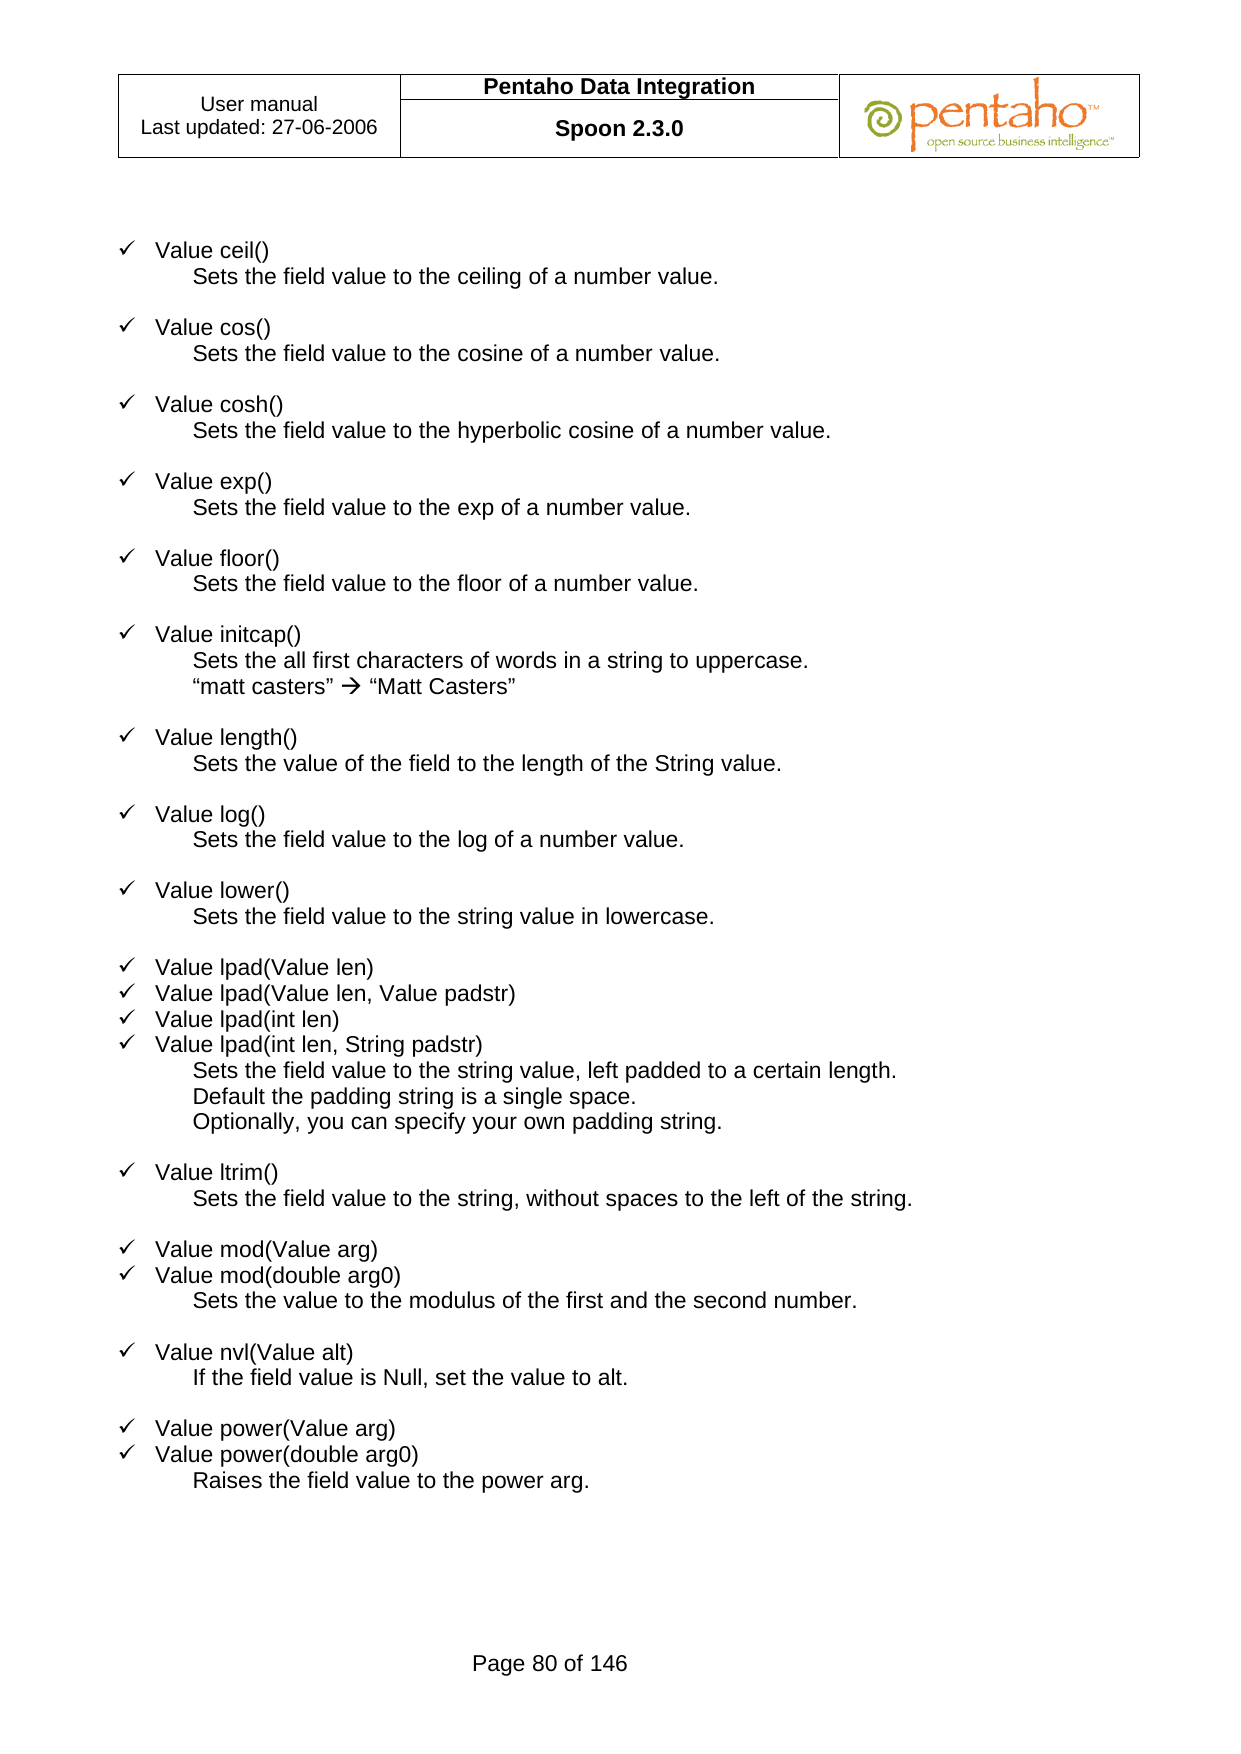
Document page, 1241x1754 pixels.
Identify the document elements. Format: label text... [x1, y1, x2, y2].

list Value mod(double arg0) [117, 1262, 1137, 1288]
list Value length() [117, 724, 1137, 750]
text Sets the field value to the string value, left padded to a certain length. [192, 1058, 1137, 1083]
list Value power(double arg0) [117, 1442, 1137, 1467]
list Value log() [117, 801, 1137, 827]
text Sets the field value to the floor of a number value. [192, 571, 1137, 597]
text Sets the field value to the ceiling of a number value. [192, 264, 1137, 289]
text Sets the field value to the string, without spaces to the left of the string. [192, 1186, 1137, 1211]
text If the field value is Null, set the value to alt. [192, 1365, 1137, 1390]
list Value lpad(Value len) [117, 955, 1137, 981]
text Sets the field value to the string value in lowercase. [192, 904, 1137, 929]
text “matt casters”  “Matt Casters” [192, 673, 1137, 699]
list Value initcap() [117, 622, 1137, 648]
list Value ceil() [117, 238, 1137, 264]
list Value floor() [117, 545, 1137, 571]
list Value lpad(int len, String padstr) [117, 1032, 1137, 1058]
list Value lpad(int len) [117, 1006, 1137, 1032]
text Sets the value of the field to the length of the String value. [192, 750, 1137, 776]
list Value ltrim() [117, 1160, 1137, 1186]
list Value exp() [117, 468, 1137, 494]
list Value cos() [117, 315, 1137, 341]
list Value lower() [117, 878, 1137, 904]
text Sets the field value to the hyperbolic cosine of a number value. [192, 417, 1137, 443]
text Raises the field value to the power arg. [192, 1467, 1137, 1493]
text Optionally, you can specify your own padding string. [192, 1109, 1137, 1134]
list Value cosh() [117, 392, 1137, 417]
list Value power(Value arg) [117, 1416, 1137, 1442]
text Sets the value to the modulus of the first and the second number. [192, 1288, 1137, 1314]
text Default the padding string is a single space. [192, 1083, 1137, 1109]
text Sets the field value to the exp of a number value. [192, 494, 1137, 520]
list Value lpad(Value len, Value padstr) [117, 981, 1137, 1006]
text Sets the all first characters of words in a string to uppercase. [192, 648, 1137, 673]
list Value mod(Value arg) [117, 1237, 1137, 1262]
text Sets the field value to the log of a number value. [192, 827, 1137, 853]
text Sets the field value to the cosine of a number value. [192, 341, 1137, 366]
list Value nvl(Value alt) [117, 1339, 1137, 1365]
